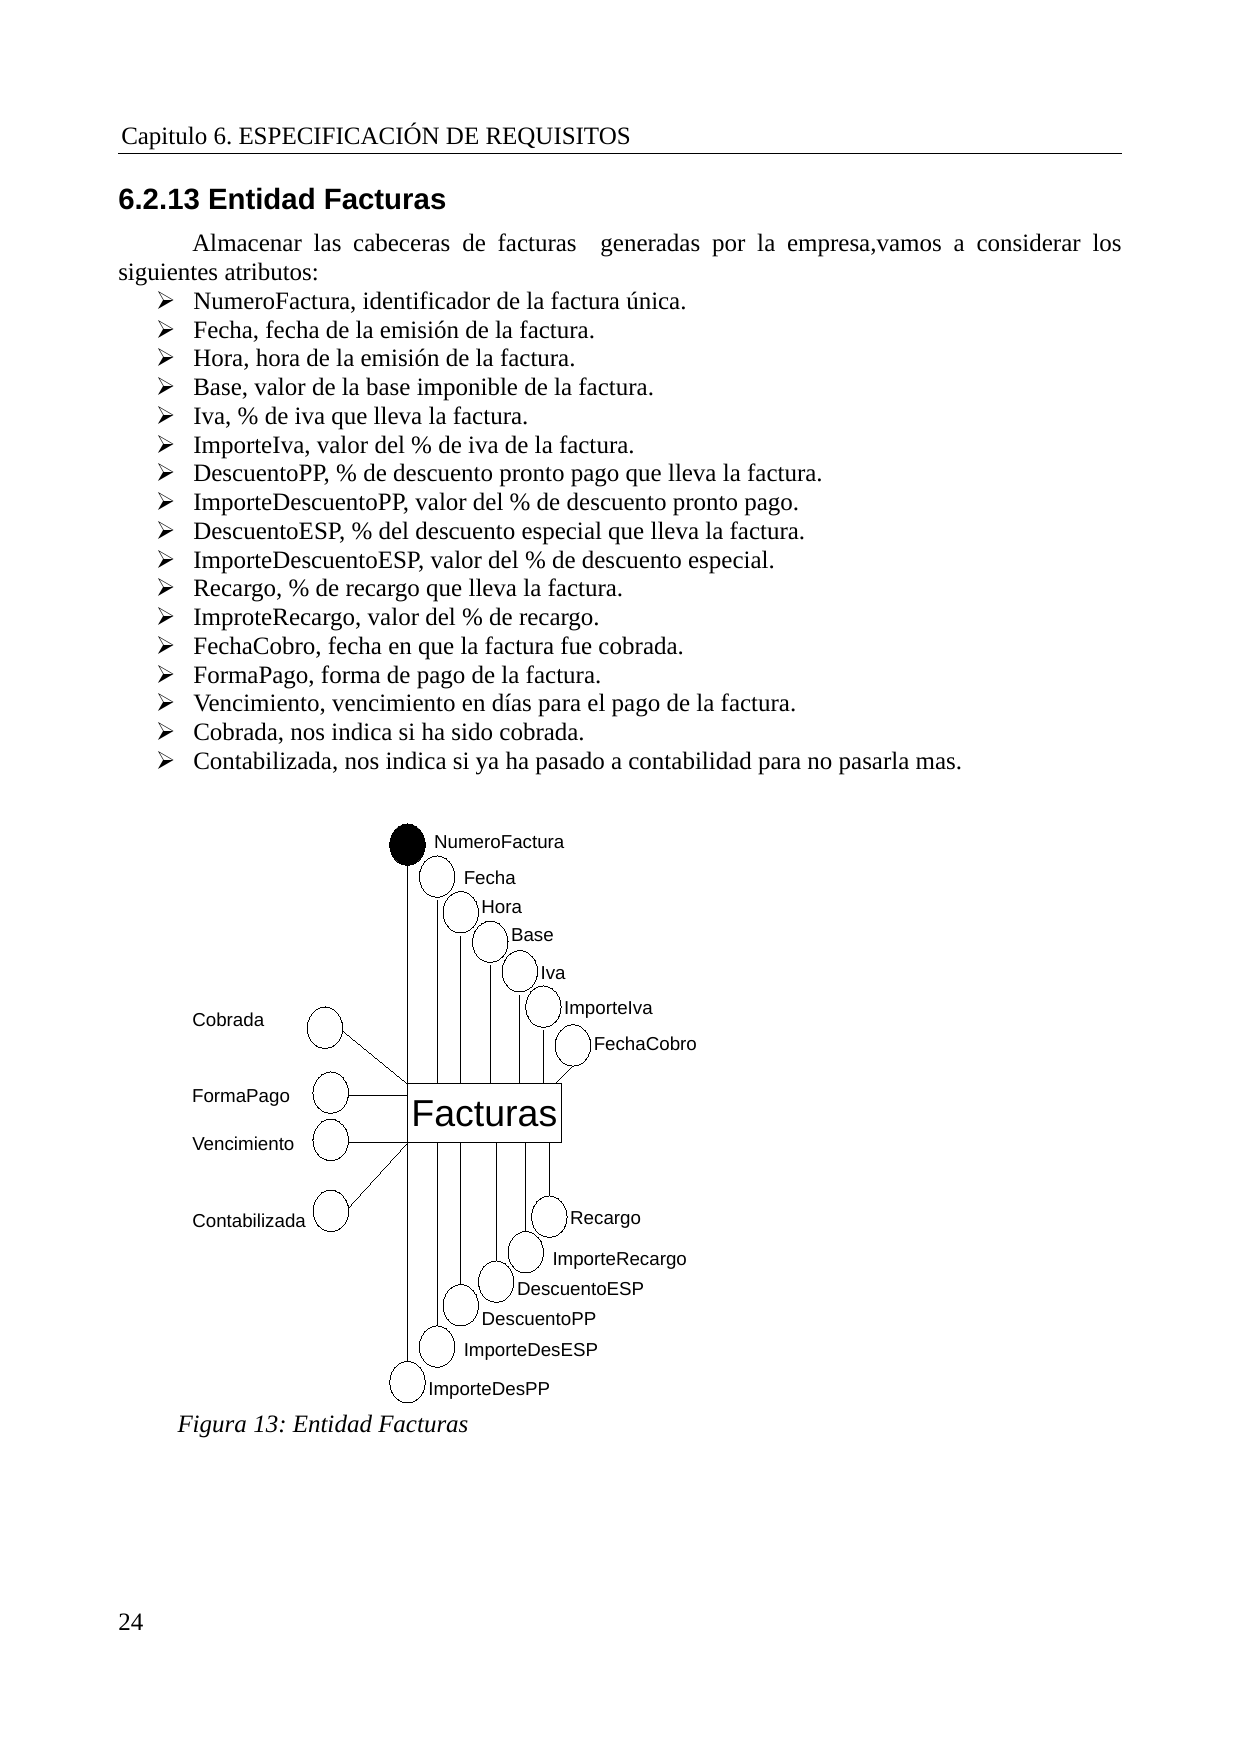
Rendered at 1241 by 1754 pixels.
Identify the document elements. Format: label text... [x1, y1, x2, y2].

list NumeroFactura, identificador de la factura única. [156, 286, 1122, 315]
text Almacenar las cabeceras de facturas generadas por la empresa,vamos a considerar los siguientes atributos: [118, 228, 1122, 286]
list Iva, % de iva que lleva la factura. [156, 401, 1122, 430]
text Figura 13: Entidad Facturas [177, 836, 744, 1437]
list ImporteDescuentoPP, valor del % de descuento pronto pago. [156, 487, 1122, 516]
list Recargo, % de recargo que lleva la factura. [156, 573, 1122, 602]
list Contabilizada, nos indica si ya ha pasado a contabilidad para no pasarla mas. [156, 746, 1122, 775]
list DescuentoPP, % de descuento pronto pago que lleva la factura. [156, 458, 1122, 487]
list DescuentoESP, % del descuento especial que lleva la factura. [156, 516, 1122, 545]
list ImporteDescuentoESP, valor del % de descuento especial. [156, 545, 1122, 573]
list Vencimiento, vencimiento en días para el pago de la factura. [156, 688, 1122, 717]
list FechaCobro, fecha en que la factura fue cobrada. [156, 631, 1122, 660]
subtitle 6.2.13 Entidad Facturas [118, 182, 1122, 216]
list ImporteIva, valor del % de iva de la factura. [156, 430, 1122, 458]
list Fecha, fecha de la emisión de la factura. [156, 315, 1122, 343]
list Hora, hora de la emisión de la factura. [156, 343, 1122, 372]
list ImproteRecargo, valor del % de recargo. [156, 602, 1122, 631]
list Base, valor de la base imponible de la factura. [156, 372, 1122, 401]
list Cobrada, nos indica si ha sido cobrada. [156, 717, 1122, 746]
list FormaPago, forma de pago de la factura. [156, 660, 1122, 688]
